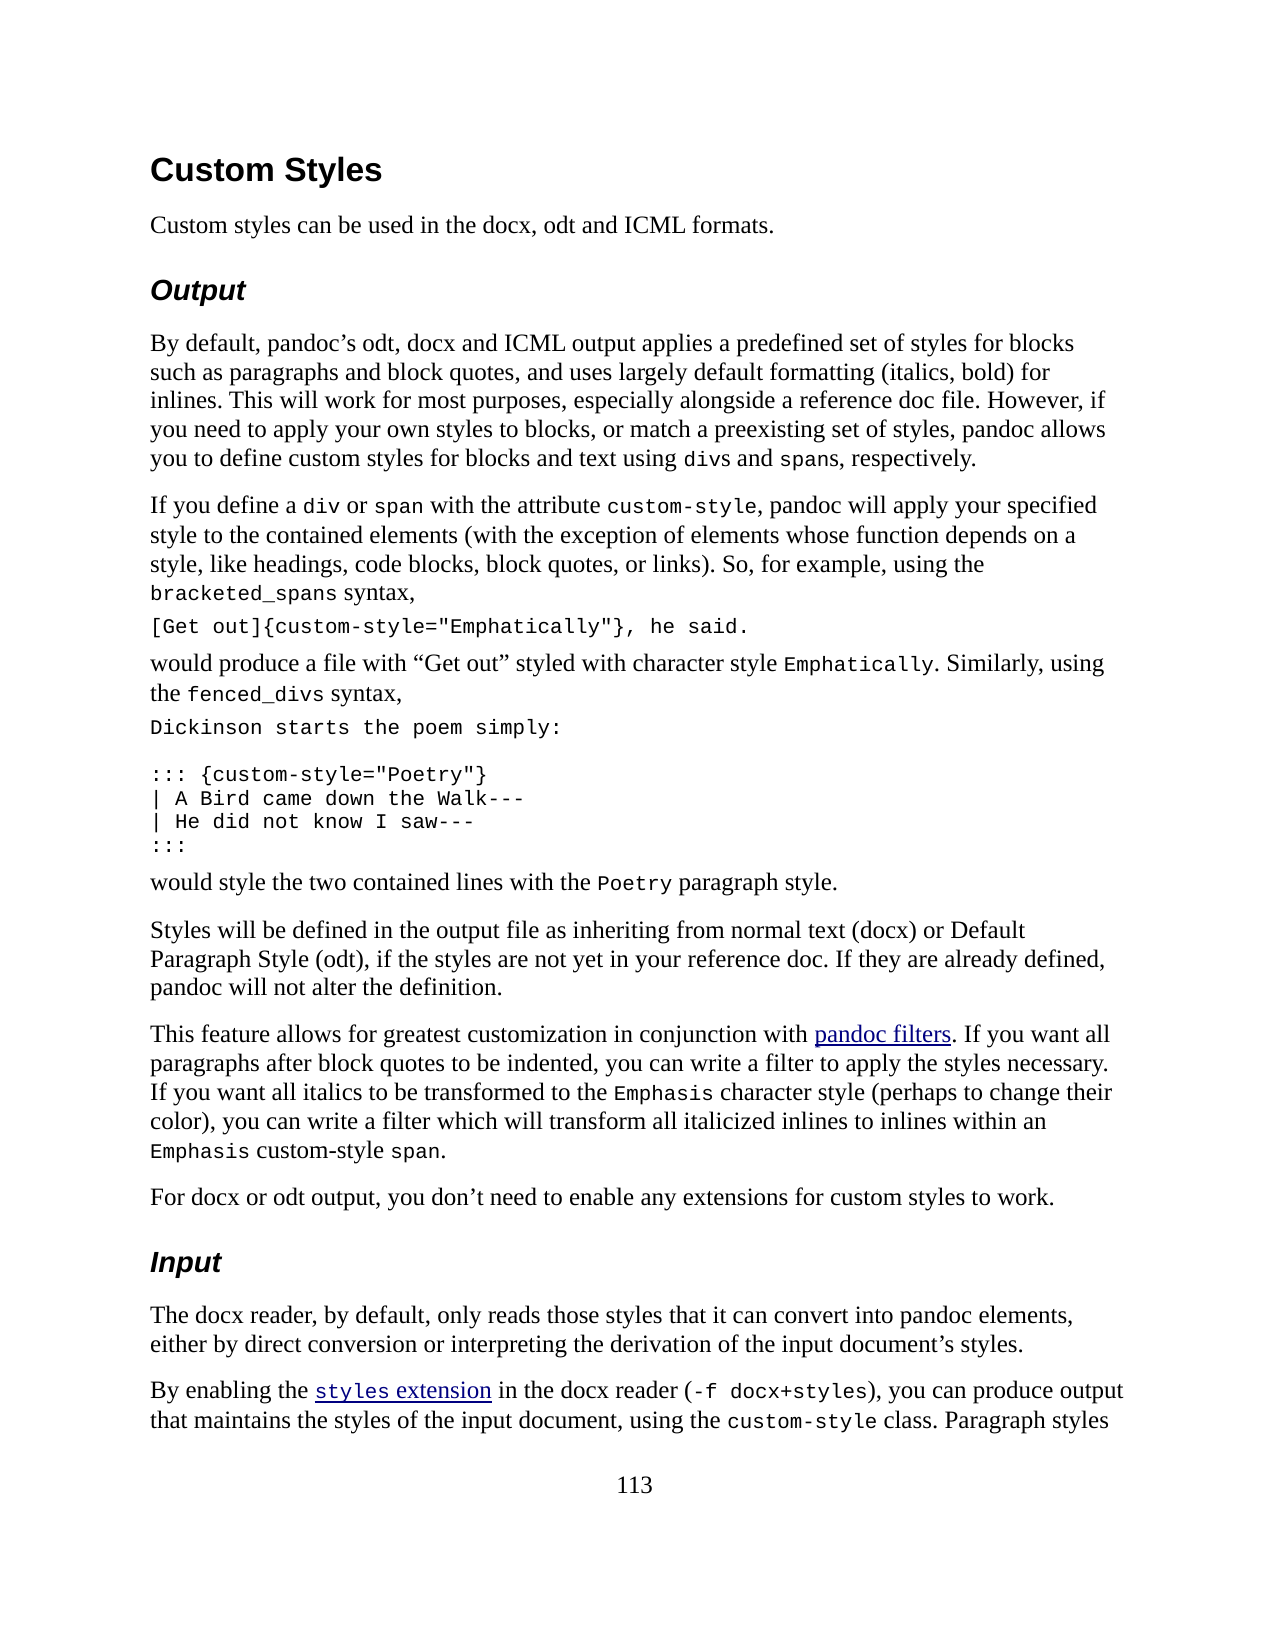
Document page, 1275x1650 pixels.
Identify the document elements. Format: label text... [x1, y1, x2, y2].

text Custom styles can be used in the docx, odt and ICML formats. [150, 210, 1125, 239]
text For docx or odt output, you don’t need to enable any extensions for custom styles to work. [150, 1182, 1125, 1211]
text The docx reader, by default, only reads those styles that it can convert into pandoc elements, either by direct conversion or interpreting the derivation of the input document’s styles. [150, 1300, 1125, 1358]
subtitle Custom Styles [150, 150, 1125, 189]
text If you define a div or span with the attribute custom-style, pandoc will apply your specified style to the contained elements (with the exception of elements whose function depends on a style, like headings, code blocks, block quotes, or links). So, for example, using the bracketed_spans syntax, [150, 490, 1125, 607]
text By enabling the styles extension in the docx reader (-f docx+styles), you can produce output that maintains the styles of the input document, using the custom-style class. Paragraph styles [150, 1376, 1125, 1435]
text | A Bird came down the Walk--- [150, 788, 1125, 811]
text would produce a file with “Get out” styled with character style Emphatically. Similarly, using the fenced_divs syntax, [150, 648, 1125, 708]
text | He did not know I saw--- [150, 811, 1125, 835]
text Dickinson starts the poem simply: [150, 717, 1125, 740]
text ::: {custom-style="Poetry"} [150, 764, 1125, 788]
text By default, pandoc’s odt, docx and ICML output applies a predefined set of styles for blocks such as paragraphs and block quotes, and uses largely default formatting (italics, bold) for inlines. This will work for most purposes, especially alongside a reference doc file. However, if you need to apply your own styles to blocks, or match a preexisting set of styles, pandoc allows you to define custom styles for blocks and text using divs and spans, respectively. [150, 328, 1125, 472]
text Styles will be defined in the output file as inheriting from normal text (docx) or Default Paragraph Style (odt), if the styles are not yet in your reference doc. If they are already defined, pandoc will not alter the definition. [150, 915, 1125, 1001]
text ::: [150, 835, 1125, 858]
text [Get out]{custom-style="Emphatically"}, he said. [150, 616, 1125, 639]
text This feature allows for greatest customization in conjunction with pandoc filters. If you want all paragraphs after block quotes to be indented, you can write a filter to apply the styles necessary. If you want all italics to be transformed to the Emphasis character style (perhaps to change their color), you can write a filter which will transform all italicized inlines to inlines within an Emphasis custom-style span. [150, 1019, 1125, 1164]
subtitle Input [150, 1245, 1125, 1279]
text would style the two contained lines with the Poetry paragraph style. [150, 867, 1125, 897]
subtitle Output [150, 273, 1125, 306]
